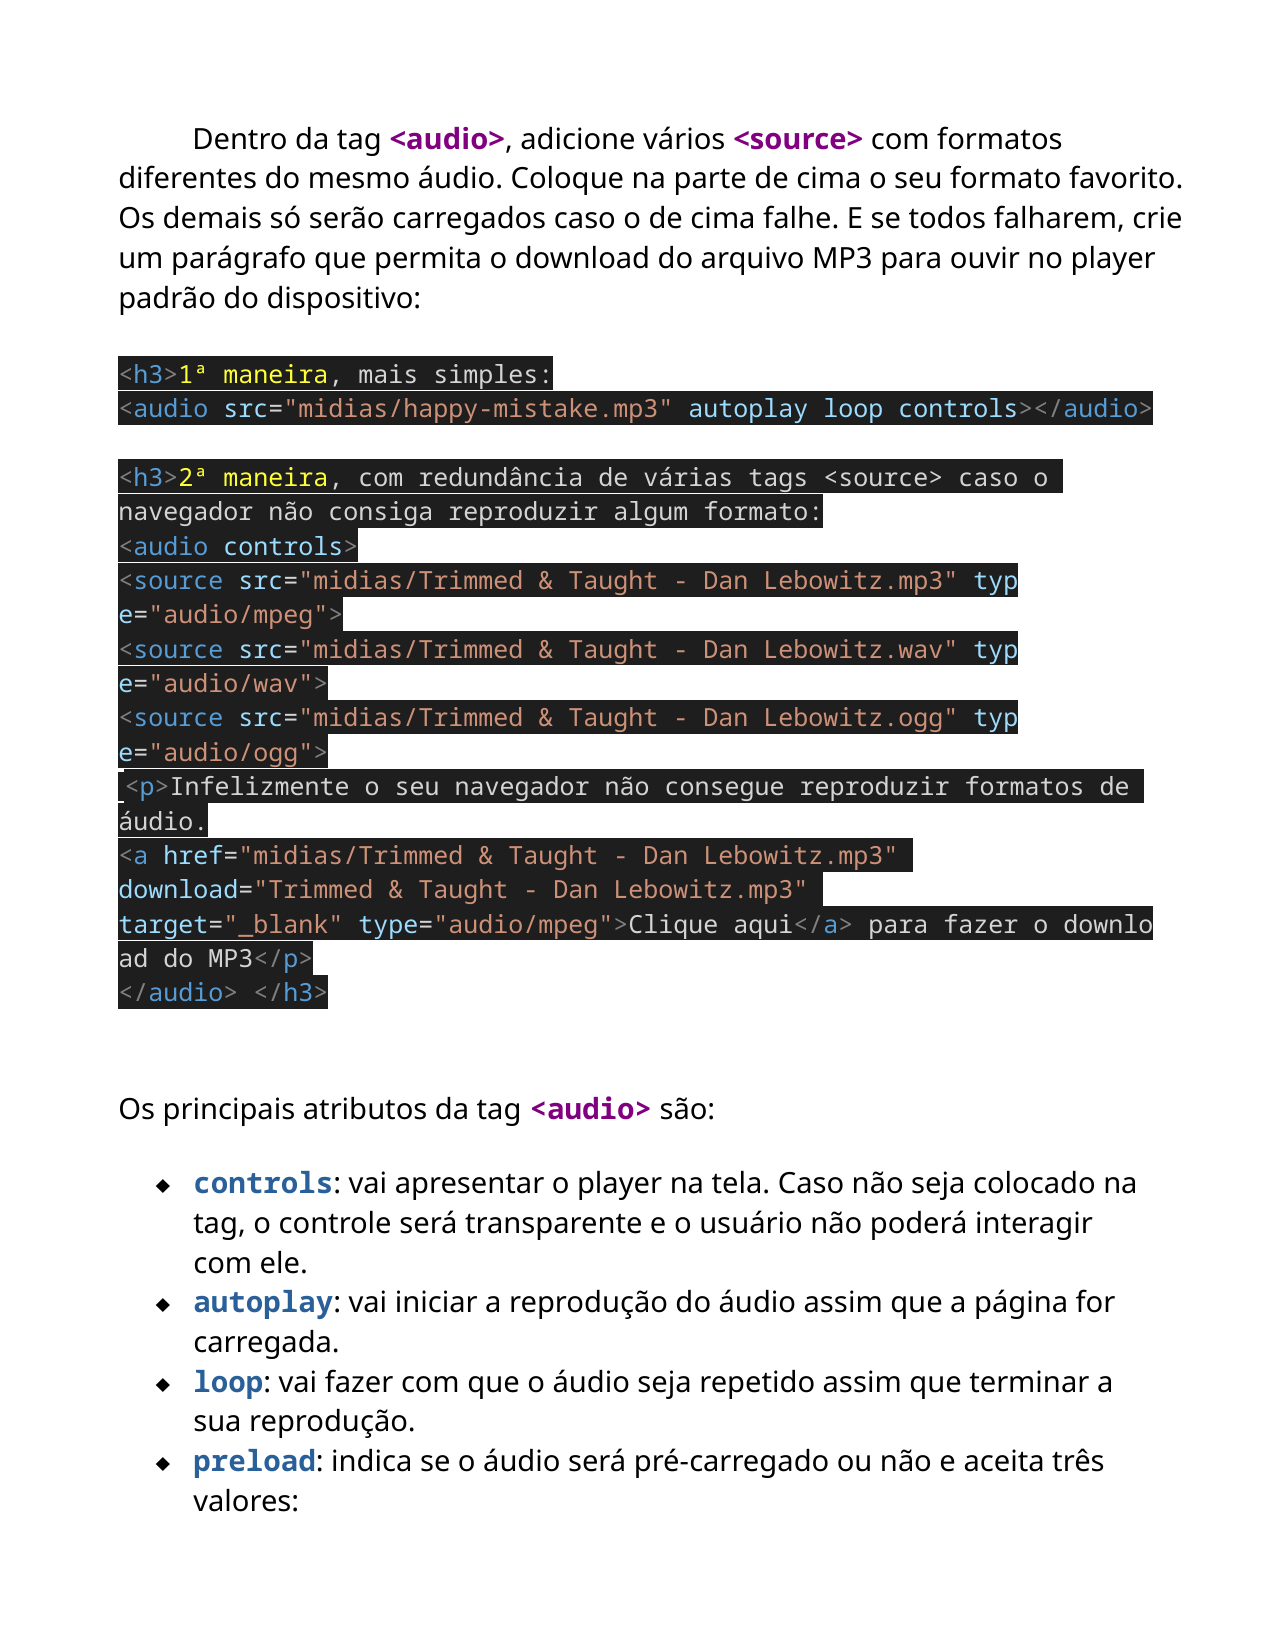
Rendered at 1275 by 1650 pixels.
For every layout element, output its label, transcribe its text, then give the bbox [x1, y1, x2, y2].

text download="Trimmed & Taught - Dan Lebowitz.mp3" [118, 872, 1157, 906]
text target="_blank" type="audio/mpeg">Clique aqui</a> para fazer o download do MP3</p> [118, 906, 1157, 975]
text Dentro da tag <audio>, adicione vários <source> com formatos diferentes do mesmo áudio. Coloque na parte de cima o seu formato favorito. Os demais só serão carregados caso o de cima falhe. E se todos falharem, crie um parágrafo que permita o download do arquivo MP3 para ouvir no player padrão do dispositivo: [118, 118, 1198, 317]
text <p>Infelizmente o seu navegador não consegue reproduzir formatos de áudio. [118, 768, 1157, 837]
text </audio> </h3> [118, 975, 1157, 1009]
text <audio controls> [118, 528, 1157, 562]
text <audio src="midias/happy-mistake.mp3" autoplay loop controls></audio> [118, 390, 1157, 425]
text <h3>1ª maneira, mais simples: [118, 356, 1198, 390]
list autoplay: vai iniciar a reprodução do áudio assim que a página for carregada. [156, 1282, 1157, 1361]
text Os principais atributos da tag <audio> são: [118, 1088, 1198, 1128]
text <source src="midias/Trimmed & Taught - Dan Lebowitz.wav" type="audio/wav"> [118, 631, 1157, 700]
text <source src="midias/Trimmed & Taught - Dan Lebowitz.ogg" type="audio/ogg"> [118, 700, 1157, 768]
list controls: vai apresentar o player na tela. Caso não seja colocado na tag, o controle será transparente e o usuário não poderá interagir com ele. [156, 1162, 1157, 1282]
list loop: vai fazer com que o áudio seja repetido assim que terminar a sua reprodução. [156, 1361, 1157, 1440]
text <source src="midias/Trimmed & Taught - Dan Lebowitz.mp3" type="audio/mpeg"> [118, 562, 1157, 631]
text <h3>2ª maneira, com redundância de várias tags <source> caso o navegador não consiga reproduzir algum formato: [118, 459, 1157, 528]
text <a href="midias/Trimmed & Taught - Dan Lebowitz.mp3" [118, 837, 1157, 872]
list preload: indica se o áudio será pré-carregado ou não e aceita três valores: [156, 1440, 1157, 1520]
